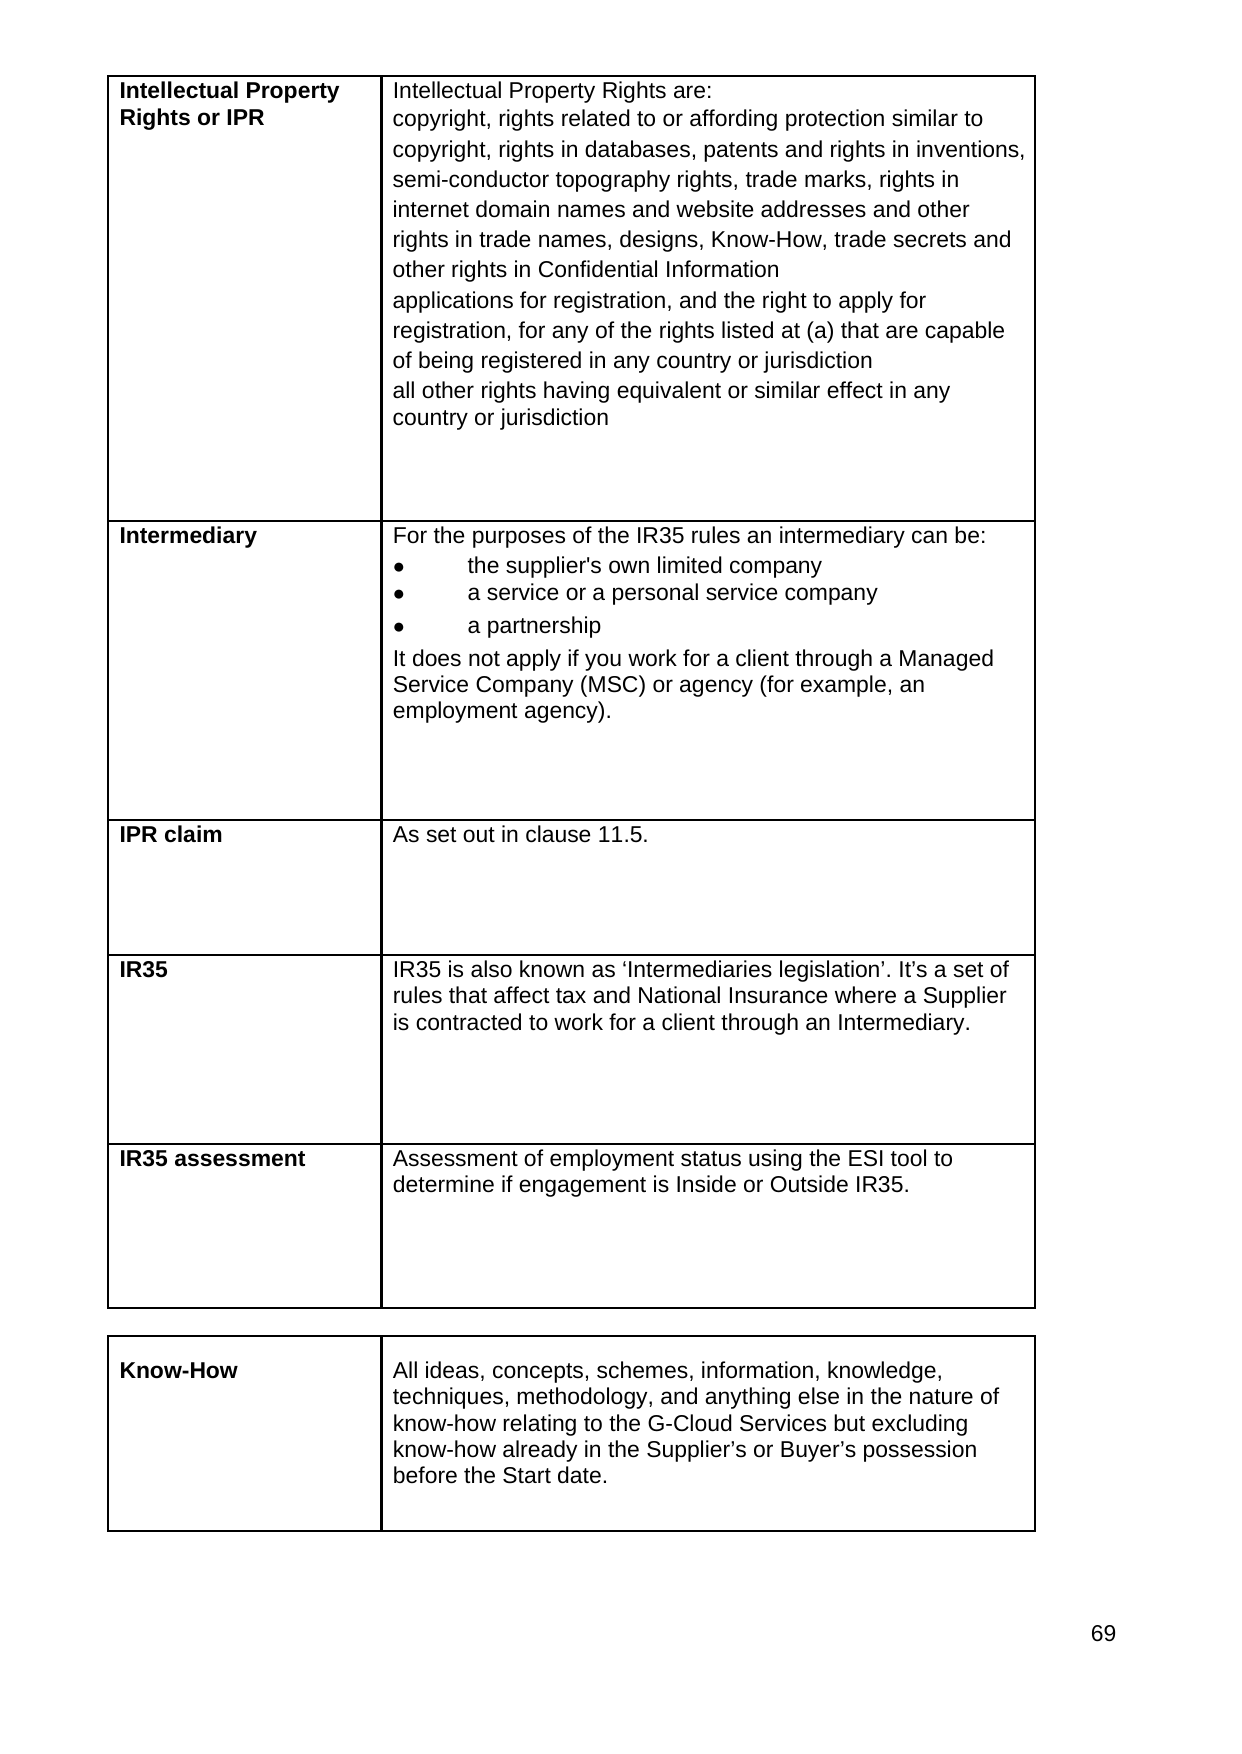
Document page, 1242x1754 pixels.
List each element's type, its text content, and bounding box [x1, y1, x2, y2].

table_cell For the purposes of the IR35 rules an intermediary can be: the supplier's own limited company a service or a personal service company a partnership It does not apply if you work for a client through a Managed Service Company (MSC) or agency (for example, an employment agency). [383, 522, 1034, 819]
table_cell As set out in clause 11.5. [383, 821, 1034, 954]
table_header All ideas, concepts, schemes, information, knowledge, techniques, methodology, and anything else in the nature of know-how relating to the G-Cloud Services but excluding know-how already in the Supplier’s or Buyer’s possession before the Start date. [383, 1337, 1034, 1529]
table_cell Assessment of employment status using the ESI tool to determine if engagement is Inside or Outside IR35. [383, 1145, 1034, 1307]
table_cell IPR claim [109, 821, 380, 954]
table_cell Intellectual Property Rights are: copyright, rights related to or affording protection similar to copyright, rights in databases, patents and rights in inventions, semi-conductor topography rights, trade marks, rights in internet domain names and website addresses and other rights in trade names, designs, Know-How, trade secrets and other rights in Confidential Information applications for registration, and the right to apply for registration, for any of the rights listed at (a) that are capable of being registered in any country or jurisdiction all other rights having equivalent or similar effect in any country or jurisdiction [383, 77, 1034, 520]
table_cell IR35 is also known as ‘Intermediaries legislation’. It’s a set of rules that affect tax and National Insurance where a Supplier is contracted to work for a client through an Intermediary. [383, 956, 1034, 1143]
table_cell IR35 [109, 956, 380, 1143]
table_cell IR35 assessment [109, 1145, 380, 1307]
table_header Know-How [109, 1337, 380, 1529]
table_cell Intellectual Property Rights or IPR [109, 77, 380, 520]
table_cell Intermediary [109, 522, 380, 819]
